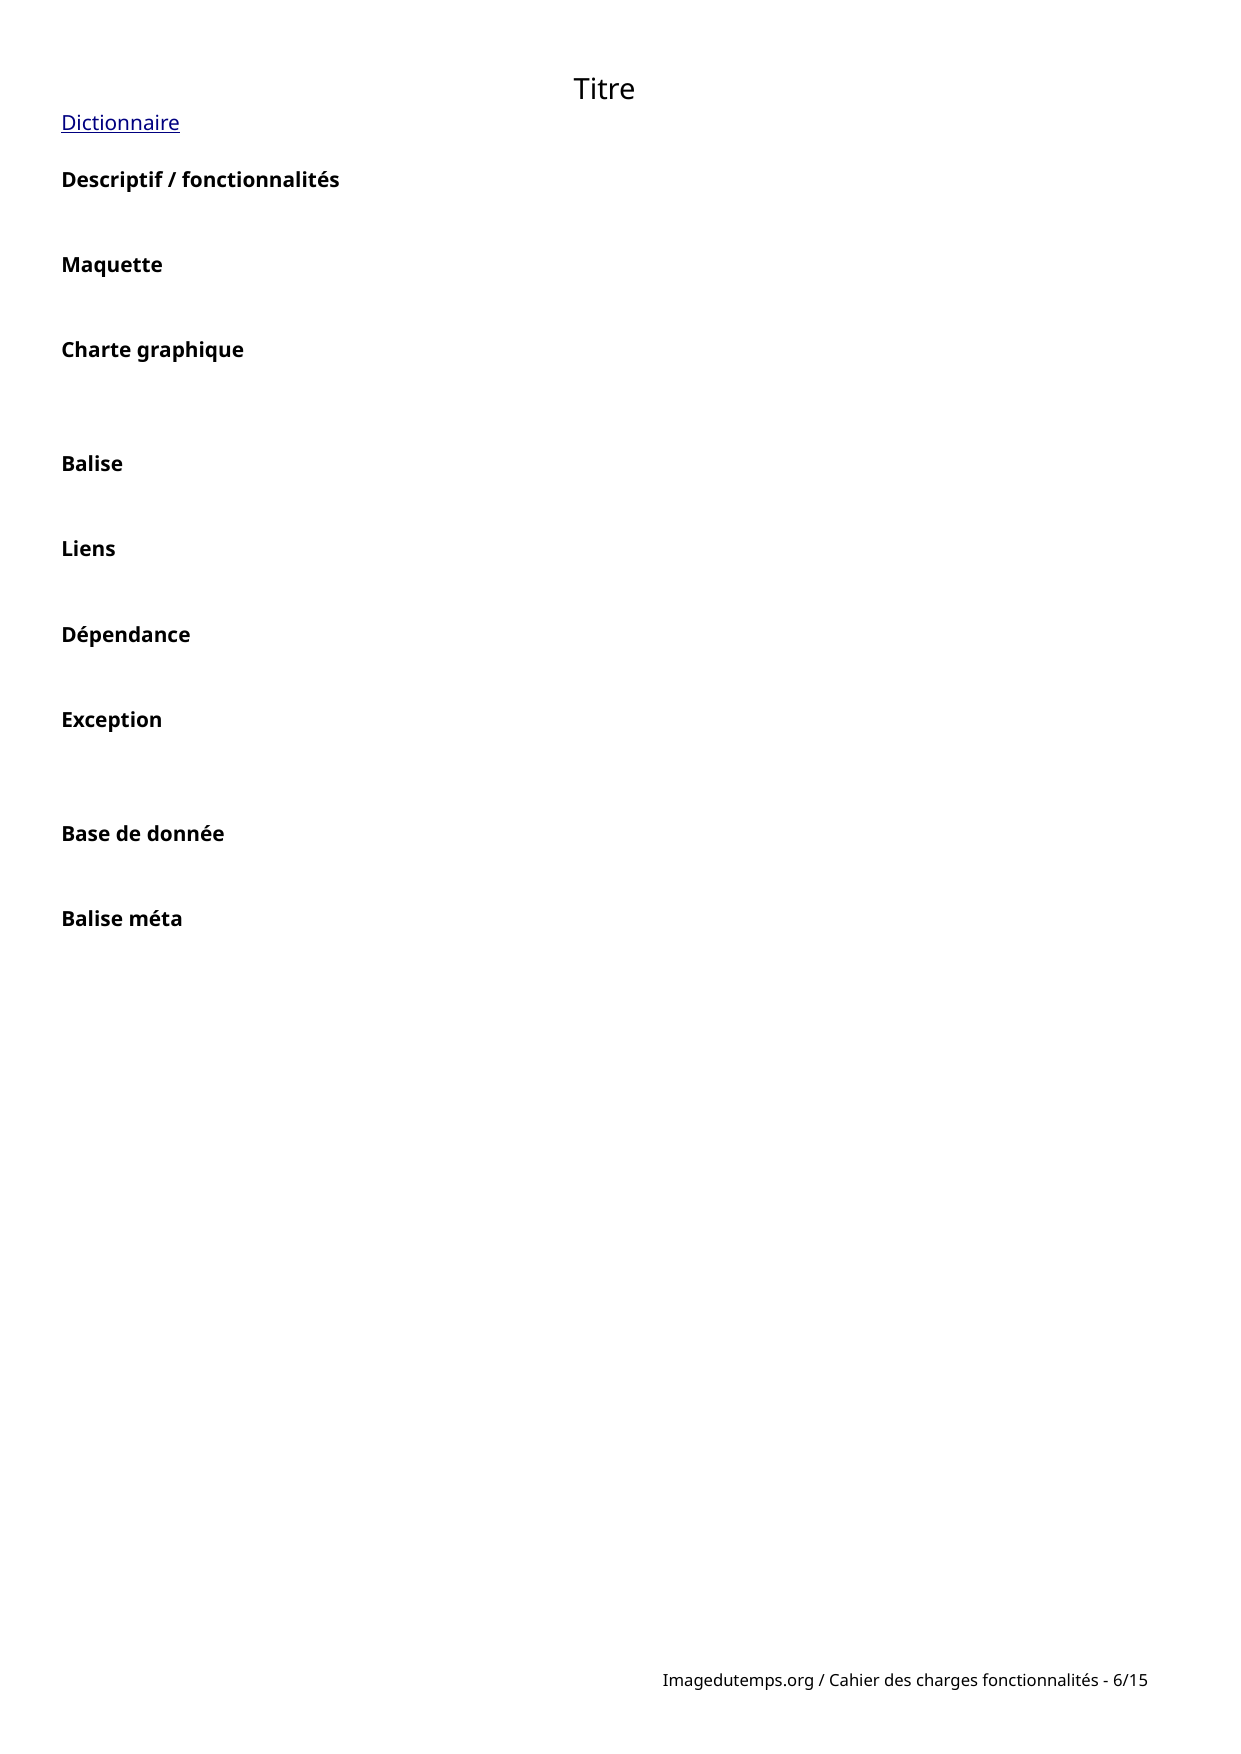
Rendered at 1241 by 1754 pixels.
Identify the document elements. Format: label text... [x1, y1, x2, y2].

text Exception [61, 705, 1148, 733]
text Dépendance [61, 620, 1148, 648]
text Descriptif / fonctionnalités [61, 165, 1148, 193]
text Dictionnaire [61, 108, 1148, 136]
text Liens [61, 534, 1148, 563]
text Balise [61, 449, 1148, 478]
text Maquette [61, 250, 1148, 278]
text Titre [61, 68, 1148, 108]
text Charte graphique [61, 335, 1148, 364]
text Balise méta [61, 904, 1148, 933]
text Base de donnée [61, 819, 1148, 847]
